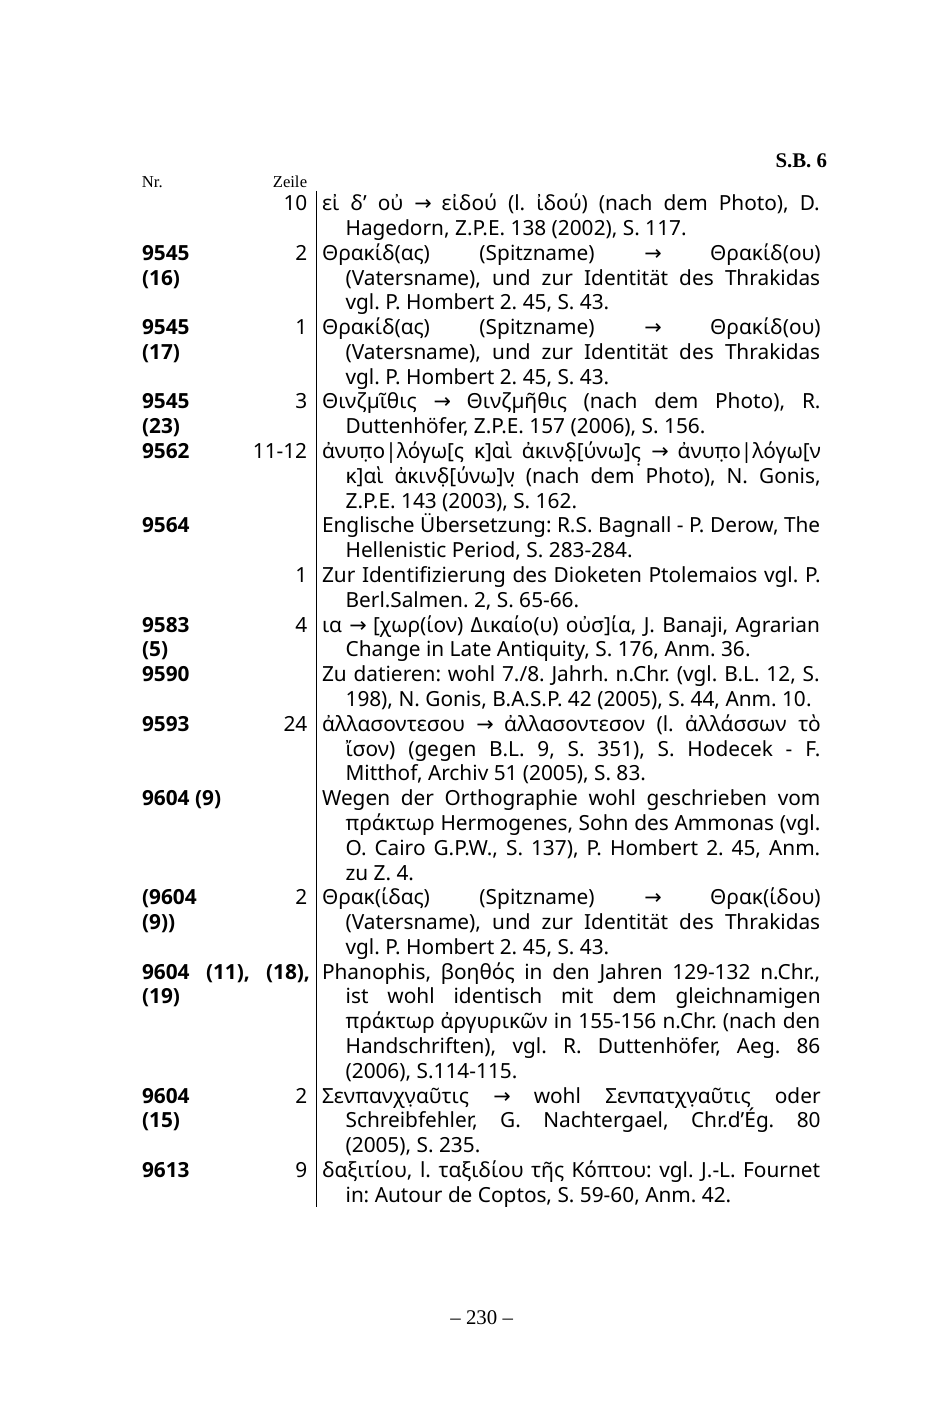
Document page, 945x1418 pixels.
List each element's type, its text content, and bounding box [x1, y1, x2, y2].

table_cell ια → [χωρ(ίον) Δικαίο(υ) οὐσ]ία, J. Banaji, Agrarian Change in Late Antiquity, S. 176, Anm. 36. [317, 612, 827, 662]
table_cell 1 [224, 563, 316, 612]
table_cell 2 [224, 240, 316, 315]
table_cell ἀνυπ̣ο|λόγω[ς κ]αὶ ἀκινδ̣[ύνω]ς̣ → ἀνυπ̣ο|λόγω[ν κ]αὶ ἀκινδ̣[ύνω]ν̣ (nach dem Photo), N. Gonis, Z.P.E. 143 (2003), S. 162. [317, 439, 827, 513]
table_cell 9 [224, 1158, 316, 1207]
table_cell Wegen der Orthographie wohl geschrieben vom πράκτωρ Hermogenes, Sohn des Ammonas (vgl. O. Cairo G.P.W., S. 137), P. Hombert 2. 45, Anm. zu Z. 4. [317, 786, 827, 885]
table_cell Zur Identifizierung des Dioketen Ptolemaios vgl. P. Berl.Salmen. 2, S. 65-66. [317, 563, 827, 612]
table_cell 2 [224, 885, 316, 959]
table_cell 9593 [136, 711, 224, 786]
table_cell 1 [224, 315, 316, 389]
table_cell [136, 191, 224, 240]
table_cell Σενπανχν̣αῦτις → wohl Σενπατχν̣αῦτις oder Schreibfehler, G. Nachtergael, Chr.d’Ég. 80 (2005), S. 235. [317, 1083, 827, 1158]
table_cell Θρακίδ(ας) (Spitzname) → Θρακίδ(ου) (Vatersname), und zur Identität des Thrakidas vgl. P. Hombert 2. 45, S. 43. [317, 315, 827, 389]
table_cell [136, 563, 224, 612]
table_cell 9604 (9) [136, 786, 316, 885]
table_cell 24 [224, 711, 316, 786]
table_cell ἀλλασοντεσου → ἀλλασοντεσον (l. ἀλλάσσων τὸ ἴσον) (gegen B.L. 9, S. 351), S. Hodecek - F. Mitthof, Archiv 51 (2005), S. 83. [317, 711, 827, 786]
table_cell (9604 (9)) [136, 885, 224, 959]
table_cell Englische Übersetzung: R.S. Bagnall - P. Derow, The Hellenistic Period, S. 283-284. [317, 513, 827, 563]
table_cell εἰ δ’ οὐ → εἰδού (l. ἰδού) (nach dem Photo), D. Hagedorn, Z.P.E. 138 (2002), S. 117. [317, 191, 827, 240]
table_cell 9590 [136, 662, 316, 711]
table_cell Θρακίδ(ας) (Spitzname) → Θρακίδ(ου) (Vatersname), und zur Identität des Thrakidas vgl. P. Hombert 2. 45, S. 43. [317, 240, 827, 315]
table_cell Θινζμῖθις → Θινζμῆθις (nach dem Photo), R. Duttenhöfer, Z.P.E. 157 (2006), S. 156. [317, 389, 827, 439]
table_cell 9545 (16) [136, 240, 224, 315]
table_cell 4 [224, 612, 316, 662]
table_cell 9562 [136, 439, 224, 513]
table_cell 11-12 [224, 439, 316, 513]
table_cell δαξιτίου, l. ταξιδίου τῆς Κόπτου: vgl. J.-L. Fournet in: Autour de Coptos, S. 59-60, Anm. 42. [317, 1158, 827, 1207]
table_cell 9604 (15) [136, 1083, 224, 1158]
table_cell Phanophis, βοηθός in den Jahren 129-132 n.Chr., ist wohl identisch mit dem gleichnamigen πράκτωρ ἀργυρικῶν in 155-156 n.Chr. (nach den Handschriften), vgl. R. Duttenhöfer, Aeg. 86 (2006), S.114-115. [317, 959, 827, 1083]
table_cell 9545 (23) [136, 389, 224, 439]
table_cell Zu datieren: wohl 7./8. Jahrh. n.Chr. (vgl. B.L. 12, S. 198), N. Gonis, B.A.S.P. 42 (2005), S. 44, Anm. 10. [317, 662, 827, 711]
table_cell 9564 [136, 513, 316, 563]
table_cell 9545 (17) [136, 315, 224, 389]
table_cell 3 [224, 389, 316, 439]
table_cell 2 [224, 1083, 316, 1158]
table_cell Θρακ(ίδας) (Spitzname) → Θρακ(ίδου) (Vatersname), und zur Identität des Thrakidas vgl. P. Hombert 2. 45, S. 43. [317, 885, 827, 959]
table_cell 9604 (11), (18), (19) [136, 959, 316, 1083]
table_cell 9613 [136, 1158, 224, 1207]
table_cell 10 [224, 191, 316, 240]
table_cell 9583 (5) [136, 612, 224, 662]
